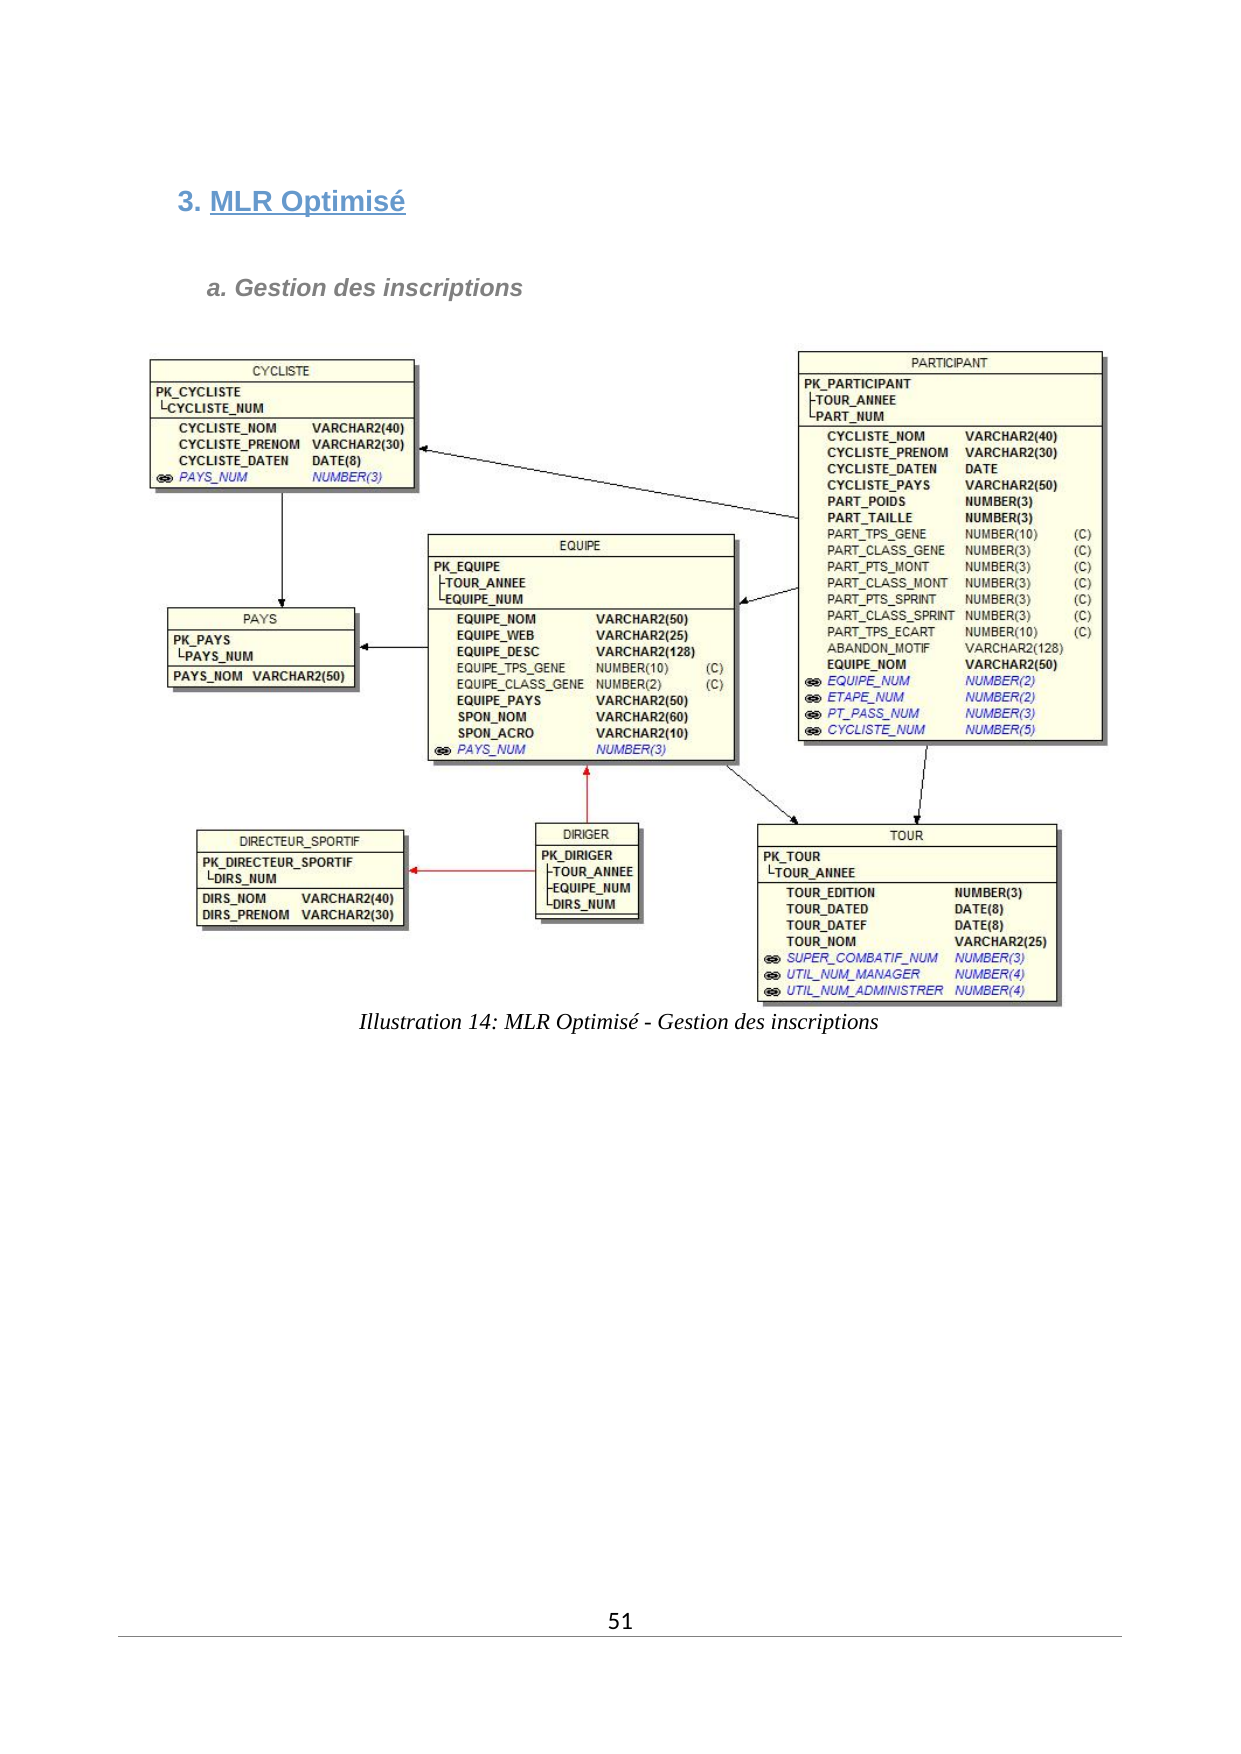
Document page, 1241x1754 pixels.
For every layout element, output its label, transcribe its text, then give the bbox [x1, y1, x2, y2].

text Illustration 14: MLR Optimisé - Gestion des inscriptions [131, 1009, 1109, 1035]
picture [131, 343, 1110, 1009]
subtitle MLR Optimisé [177, 184, 1122, 218]
subtitle Gestion des inscriptions [207, 273, 1122, 301]
